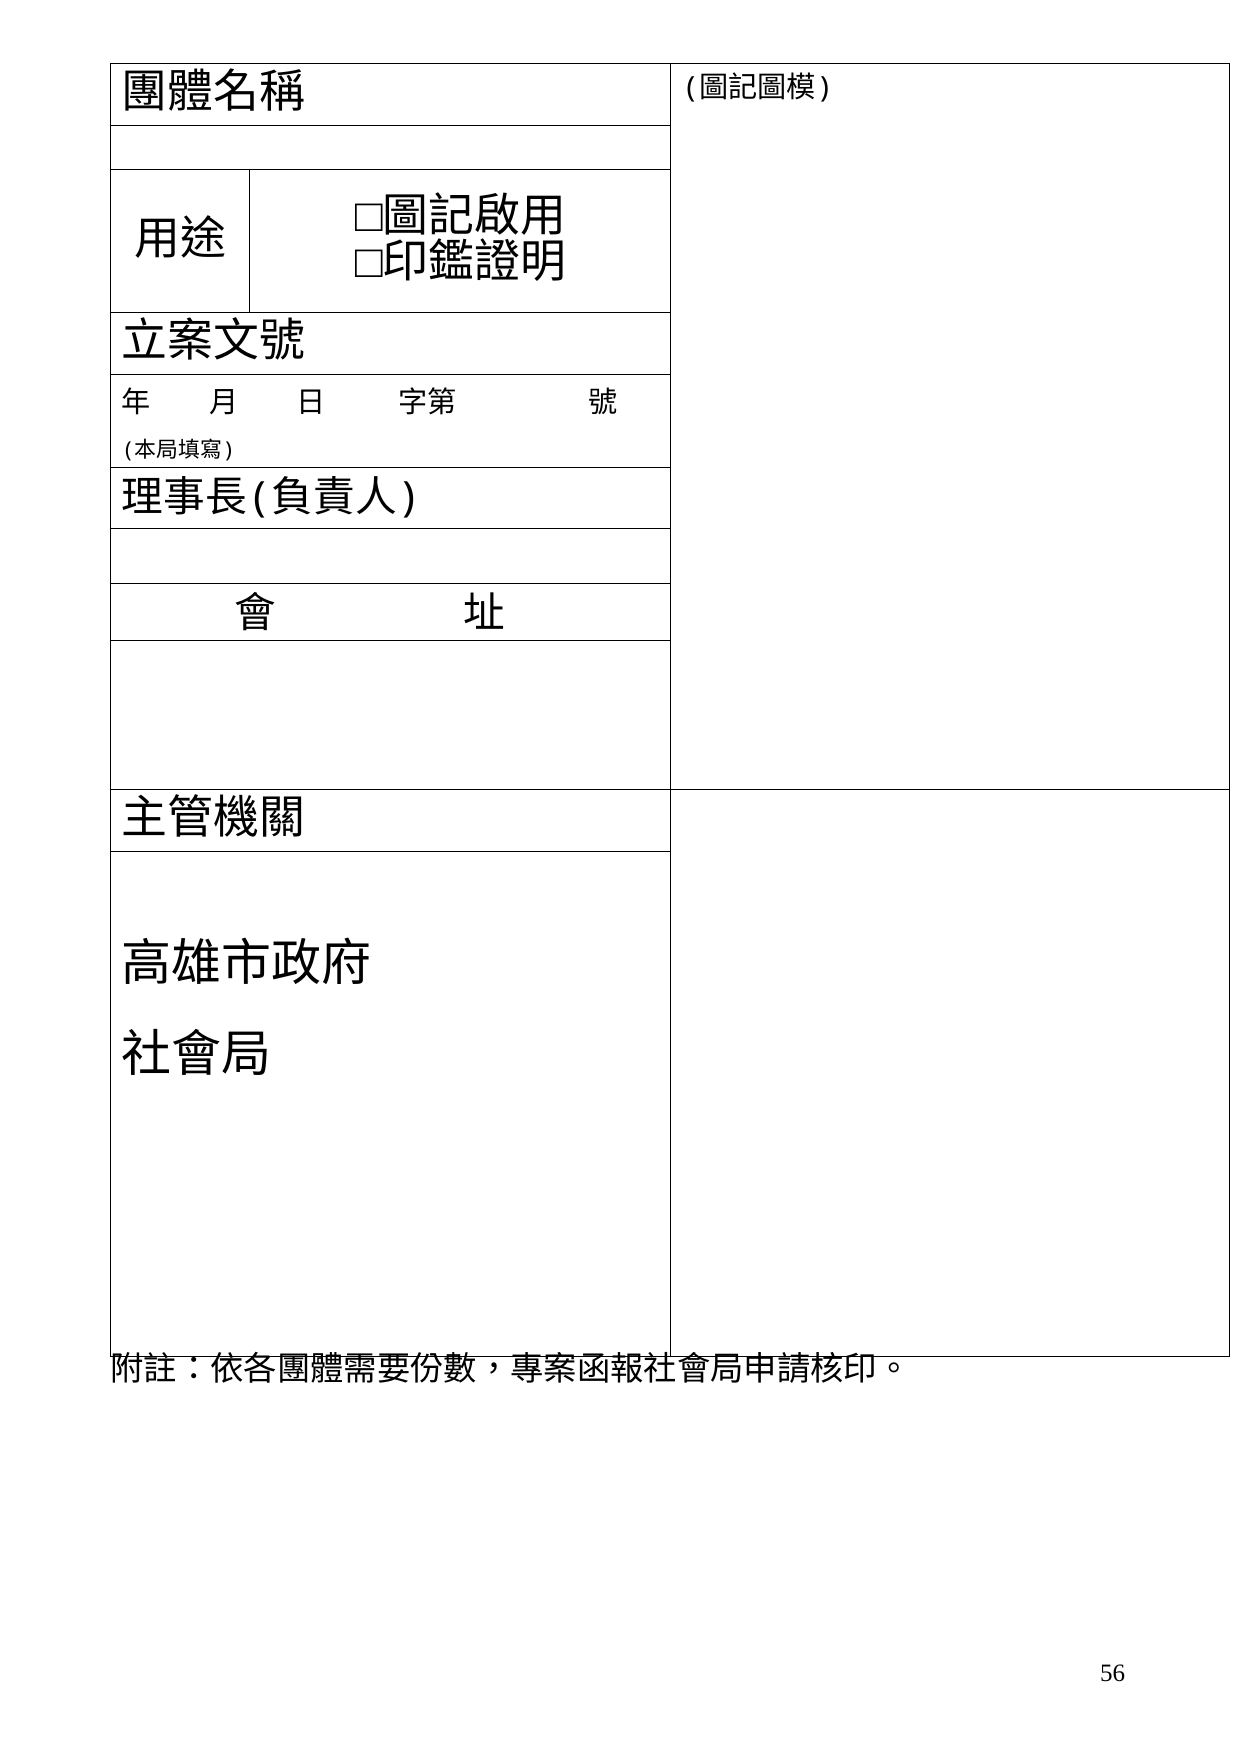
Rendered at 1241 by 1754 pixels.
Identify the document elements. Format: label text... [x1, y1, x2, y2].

table_cell 年 月 日 字第 號 (本局填寫) [111, 375, 670, 467]
table_cell □圖記啟用 □印鑑證明 [250, 170, 670, 312]
table_cell 理事長(負責人) [111, 468, 670, 528]
table_cell 高雄市政府 社會局 [111, 852, 670, 1356]
table_cell 主管機關 [111, 790, 670, 851]
table_cell 用途 [111, 170, 249, 312]
table_cell 團體名稱 [111, 64, 670, 125]
table_cell (圖記圖模) [671, 64, 1229, 789]
table_cell [111, 641, 670, 789]
text 附註：依各團體需要份數，專案函報社會局申請核印。 [110, 1357, 1152, 1386]
table_cell 會 址 [111, 584, 670, 640]
table_cell [671, 790, 1229, 1356]
table_cell [111, 529, 670, 583]
table_cell [111, 126, 670, 169]
table_cell 立案文號 [111, 313, 670, 374]
